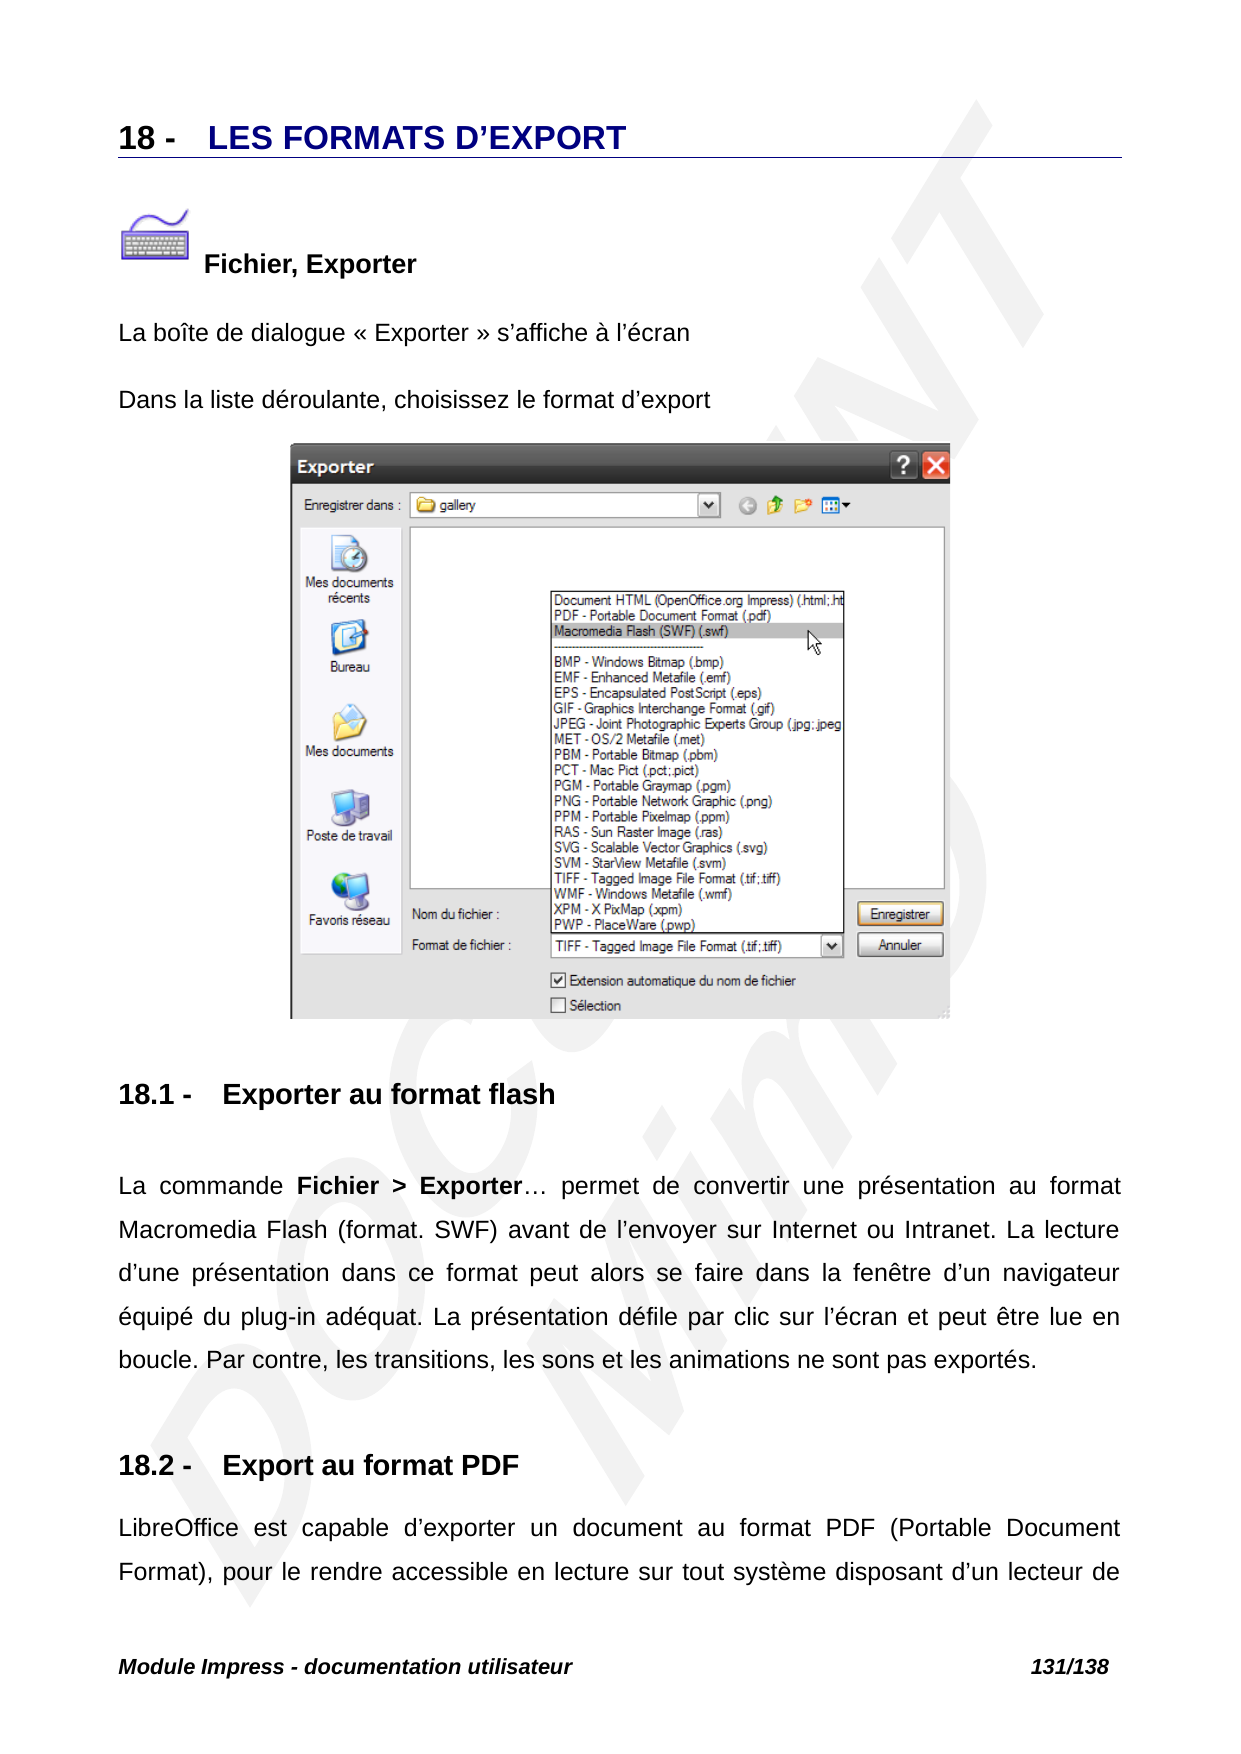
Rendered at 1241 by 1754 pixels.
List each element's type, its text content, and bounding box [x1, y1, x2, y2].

text La boîte de dialogue « Exporter » s’affiche à l’écran [118, 318, 1122, 347]
picture [117, 198, 192, 274]
text LibreOffice est capable d’exporter un document au format PDF (Portable Document Format), pour le rendre accessible en lecture sur tout système disposant d’un lecteur de [118, 1513, 1122, 1585]
text Fichier, Exporter [118, 248, 1122, 279]
text La commande Fichier > Exporter… permet de convertir une présentation au format Macromedia Flash (format. SWF) avant de l’envoyer sur Internet ou Intranet. La lecture d’une présentation dans ce format peut alors se faire dans la fenêtre d’un navigateur équipé du plug-in adéquat. La présentation défile par clic sur l’écran et peut être lue en boucle. Par contre, les transitions, les sons et les animations ne sont pas exportés. [118, 1171, 1122, 1374]
subtitle Les formats d’export [118, 118, 1122, 157]
subtitle Exporter au format flash [118, 1077, 1122, 1110]
text Dans la liste déroulante, choisissez le format d’export [118, 385, 1122, 414]
subtitle Export au format PDF [118, 1447, 1122, 1481]
picture [290, 441, 951, 1019]
